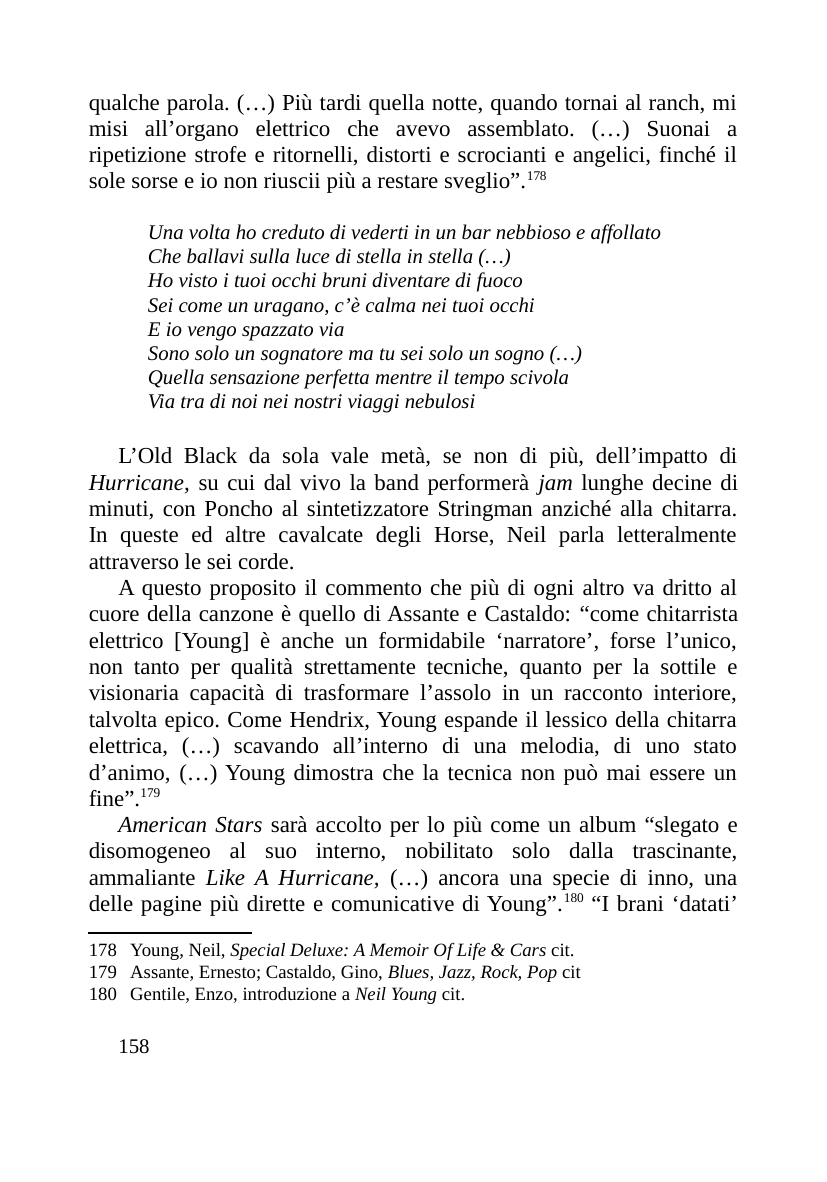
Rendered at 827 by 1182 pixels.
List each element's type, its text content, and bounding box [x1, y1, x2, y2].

text Young, Neil, Special Deluxe: A Memoir Of Life & Cars cit. [88, 939, 738, 961]
text qualche parola. (…) Più tardi quella notte, quando tornai al ranch, mi misi all’organo elettrico che avevo assemblato. (…) Suonai a ripetizione strofe e ritornelli, distorti e scrocianti e angelici, finché il sole sorse e io non riuscii più a restare sveglio”. [88, 88, 738, 194]
text Che ballavi sulla luce di stella in stella (…) [88, 244, 738, 268]
text Assante, Ernesto; Castaldo, Gino, Blues, Jazz, Rock, Pop cit [88, 961, 738, 982]
text American Stars sarà accolto per lo più come un album “slegato e disomogeneo al suo interno, nobilitato solo dalla trascinante, ammaliante Like A Hurricane, (…) ancora una specie di inno, una delle pagine più dirette e comunicative di Young”. “I brani ‘datati’ [88, 811, 738, 917]
text Ho visto i tuoi occhi bruni diventare di fuoco [88, 268, 738, 292]
text A questo proposito il commento che più di ogni altro va dritto al cuore della canzone è quello di Assante e Castaldo: “come chitarrista elettrico [Young] è anche un formidabile ‘narratore’, forse l’unico, non tanto per qualità strettamente tecniche, quanto per la sottile e visionaria capacità di trasformare l’assolo in un racconto interiore, talvolta epico. Come Hendrix, Young espande il lessico della chitarra elettrica, (…) scavando all’interno di una melodia, di uno stato d’animo, (…) Young dimostra che la tecnica non può mai essere un fine”. [88, 574, 738, 811]
text L’Old Black da sola vale metà, se non di più, dell’impatto di Hurricane, su cui dal vivo la band performerà jam lunghe decine di minuti, con Poncho al sintetizzatore Stringman anziché alla chitarra. In queste ed altre cavalcate degli Horse, Neil parla letteralmente attraverso le sei corde. [88, 442, 738, 574]
text E io vengo spazzato via [88, 317, 738, 341]
text Sei come un uragano, c’è calma nei tuoi occhi [88, 292, 738, 317]
text Quella sensazione perfetta mentre il tempo scivola [88, 365, 738, 389]
text Gentile, Enzo, introduzione a Neil Young cit. [88, 982, 738, 1004]
text Via tra di noi nei nostri viaggi nebulosi [88, 389, 738, 413]
text Una volta ho creduto di vederti in un bar nebbioso e affollato [88, 220, 738, 244]
text Sono solo un sognatore ma tu sei solo un sogno (…) [88, 341, 738, 365]
